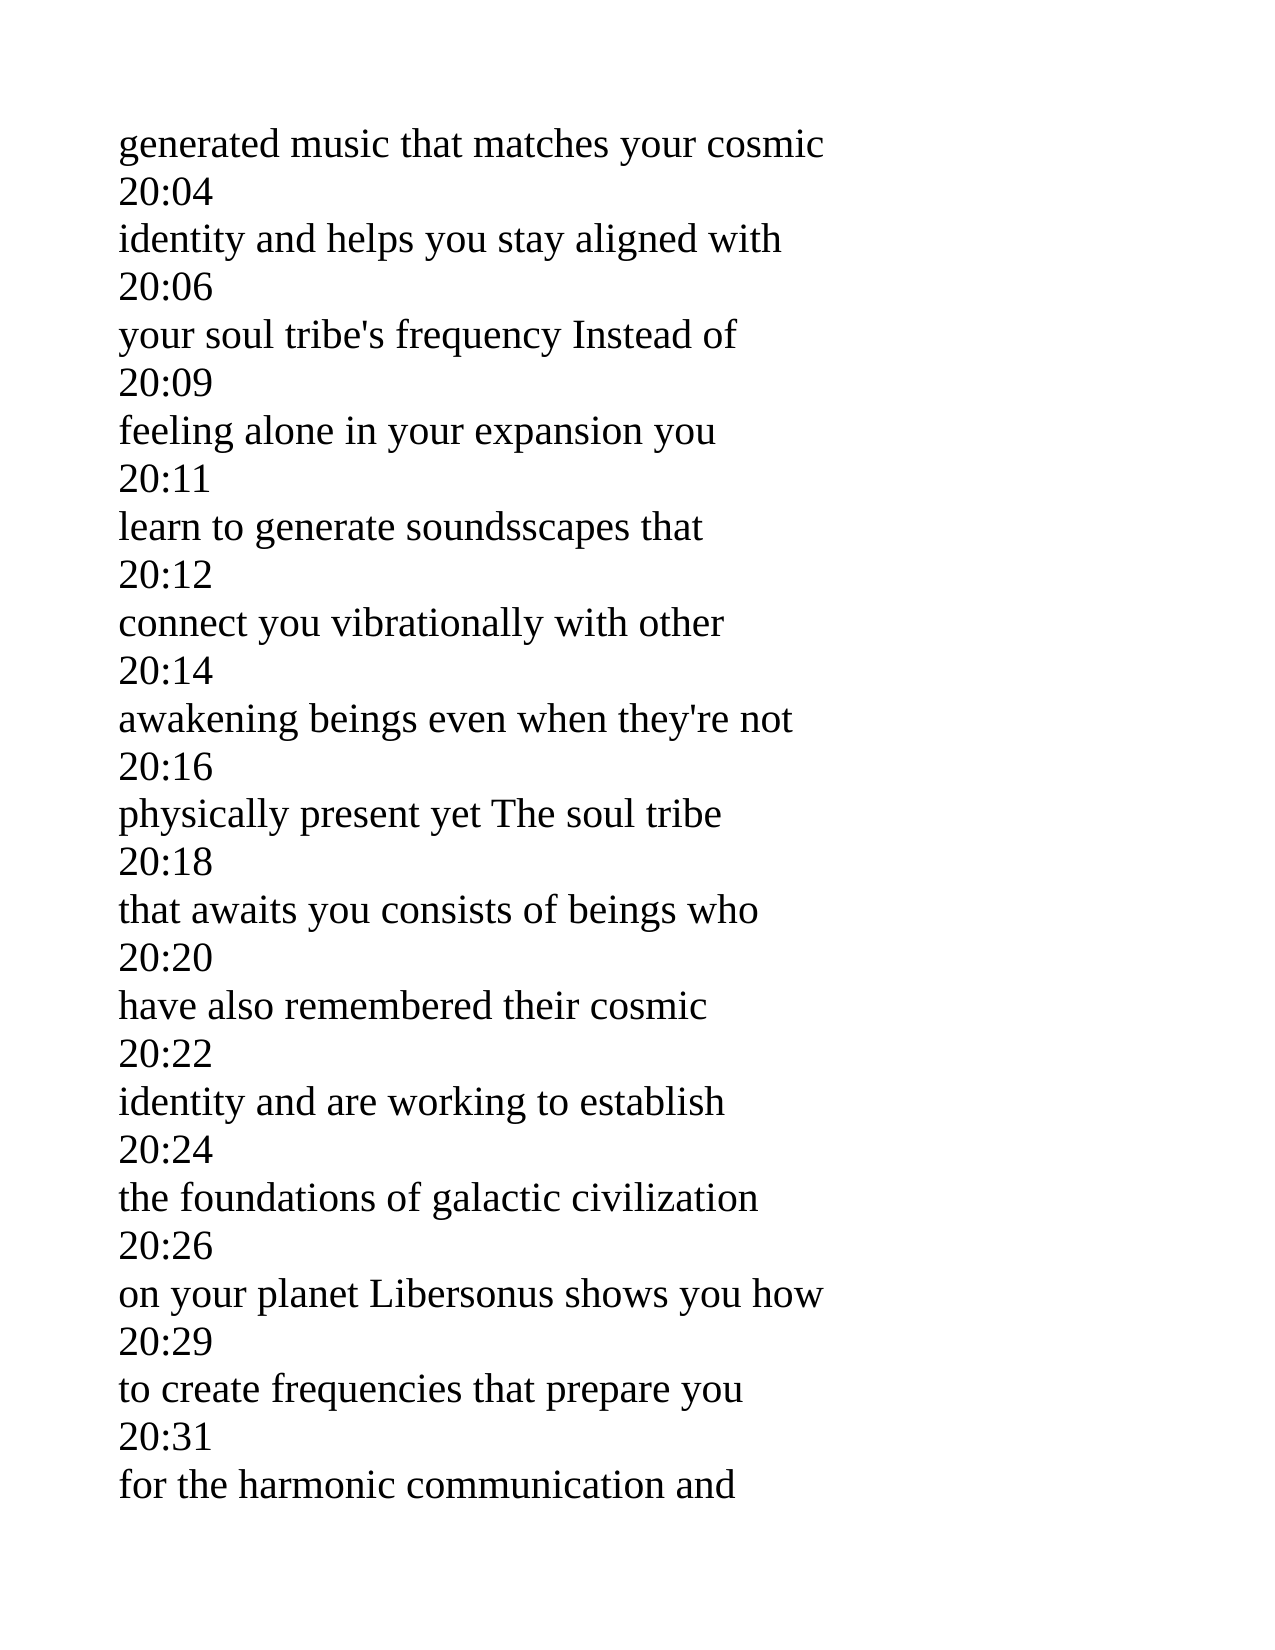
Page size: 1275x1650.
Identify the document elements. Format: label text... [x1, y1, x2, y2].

text the foundations of galactic civilization [118, 1172, 1157, 1220]
text on your planet Libersonus shows you how [118, 1268, 1157, 1316]
text identity and are working to establish [118, 1076, 1157, 1124]
text for the harmonic communication and [118, 1460, 1157, 1508]
text have also remembered their cosmic [118, 981, 1157, 1028]
text connect you vibrationally with other [118, 597, 1157, 645]
text your soul tribe's frequency Instead of [118, 310, 1157, 358]
text generated music that matches your cosmic [118, 118, 1157, 166]
text 20:20 [118, 933, 1157, 981]
text that awaits you consists of beings who [118, 885, 1157, 933]
text 20:14 [118, 645, 1157, 693]
text physically present yet The soul tribe [118, 789, 1157, 837]
text feeling alone in your expansion you [118, 406, 1157, 453]
text to create frequencies that prepare you [118, 1364, 1157, 1412]
text 20:06 [118, 262, 1157, 310]
text 20:09 [118, 358, 1157, 406]
text 20:16 [118, 741, 1157, 789]
text learn to generate soundsscapes that [118, 501, 1157, 549]
text 20:22 [118, 1028, 1157, 1076]
text 20:31 [118, 1412, 1157, 1460]
text 20:18 [118, 837, 1157, 885]
text 20:04 [118, 166, 1157, 214]
text 20:24 [118, 1124, 1157, 1172]
text 20:29 [118, 1316, 1157, 1364]
text 20:11 [118, 453, 1157, 501]
text identity and helps you stay aligned with [118, 214, 1157, 262]
text 20:26 [118, 1220, 1157, 1268]
text awakening beings even when they're not [118, 693, 1157, 741]
text 20:12 [118, 549, 1157, 597]
